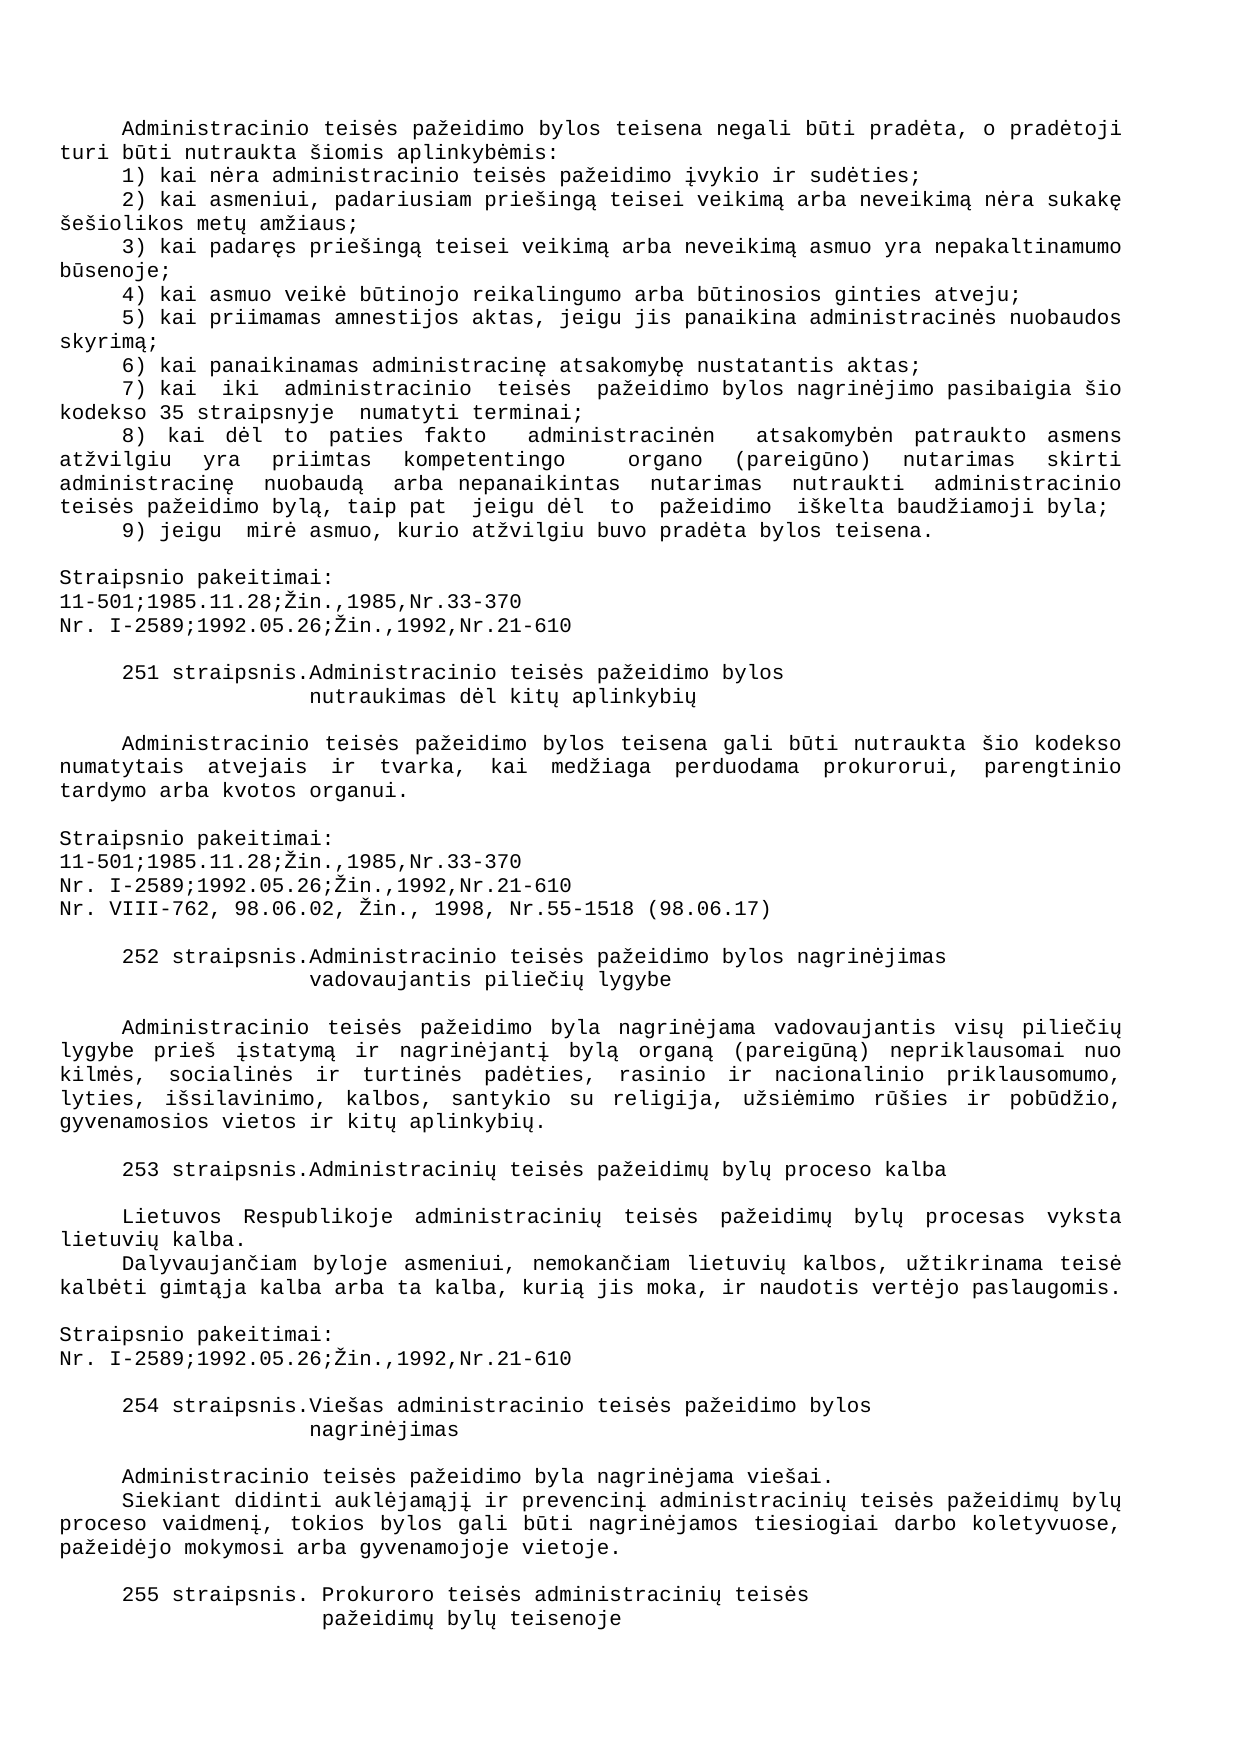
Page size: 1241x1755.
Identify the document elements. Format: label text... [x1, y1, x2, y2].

text nagrinėjimas [59, 1419, 1122, 1442]
text Dalyvaujančiam byloje asmeniui, nemokančiam lietuvių kalbos, užtikrinama teisė kalbėti gimtąja kalba arba ta kalba, kurią jis moka, ir naudotis vertėjo paslaugomis. [59, 1253, 1122, 1300]
text Nr. I-2589;1992.05.26;Žin.,1992,Nr.21-610 [59, 1348, 1122, 1371]
text 11-501;1985.11.28;Žin.,1985,Nr.33-370 [59, 591, 1122, 615]
text 253 straipsnis.Administracinių teisės pažeidimų bylų proceso kalba [59, 1158, 1122, 1182]
text Administracinio teisės pažeidimo bylos teisena negali būti pradėta, o pradėtoji turi būti nutraukta šiomis aplinkybėmis: [59, 118, 1122, 165]
text 11-501;1985.11.28;Žin.,1985,Nr.33-370 [59, 851, 1122, 875]
text 254 straipsnis.Viešas administracinio teisės pažeidimo bylos [59, 1395, 1122, 1419]
text 7) kai iki administracinio teisės pažeidimo bylos nagrinėjimo pasibaigia šio kodekso 35 straipsnyje numatyti terminai; [59, 378, 1122, 426]
text Administracinio teisės pažeidimo bylos teisena gali būti nutraukta šio kodekso numatytais atvejais ir tvarka, kai medžiaga perduodama prokurorui, parengtinio tardymo arba kvotos organui. [59, 733, 1122, 804]
text Siekiant didinti auklėjamąjį ir prevencinį administracinių teisės pažeidimų bylų proceso vaidmenį, tokios bylos gali būti nagrinėjamos tiesiogiai darbo koletyvuose, pažeidėjo mokymosi arba gyvenamojoje vietoje. [59, 1489, 1122, 1561]
text 255 straipsnis. Prokuroro teisės administracinių teisės [59, 1584, 1122, 1608]
text 252 straipsnis.Administracinio teisės pažeidimo bylos nagrinėjimas [59, 946, 1122, 969]
text Administracinio teisės pažeidimo byla nagrinėjama vadovaujantis visų piliečių lygybe prieš įstatymą ir nagrinėjantį bylą organą (pareigūną) nepriklausomai nuo kilmės, socialinės ir turtinės padėties, rasinio ir nacionalinio priklausomumo, lyties, išsilavinimo, kalbos, santykio su religija, užsiėmimo rūšies ir pobūdžio, gyvenamosios vietos ir kitų aplinkybių. [59, 1017, 1122, 1135]
text Administracinio teisės pažeidimo byla nagrinėjama viešai. [59, 1466, 1122, 1489]
text 251 straipsnis.Administracinio teisės pažeidimo bylos [59, 662, 1122, 686]
text Lietuvos Respublikoje administracinių teisės pažeidimų bylų procesas vyksta lietuvių kalba. [59, 1206, 1122, 1253]
text 8) kai dėl to paties fakto administracinėn atsakomybėn patraukto asmens atžvilgiu yra priimtas kompetentingo organo (pareigūno) nutarimas skirti administracinę nuobaudą arba nepanaikintas nutarimas nutraukti administracinio teisės pažeidimo bylą, taip pat jeigu dėl to pažeidimo iškelta baudžiamoji byla; [59, 426, 1122, 520]
text vadovaujantis piliečių lygybe [59, 969, 1122, 993]
text 1) kai nėra administracinio teisės pažeidimo įvykio ir sudėties; [59, 165, 1122, 189]
text Straipsnio pakeitimai: [59, 827, 1122, 851]
text 6) kai panaikinamas administracinę atsakomybę nustatantis aktas; [59, 354, 1122, 378]
text pažeidimų bylų teisenoje [59, 1608, 1122, 1631]
text Straipsnio pakeitimai: [59, 567, 1122, 591]
text Straipsnio pakeitimai: [59, 1324, 1122, 1348]
text Nr. I-2589;1992.05.26;Žin.,1992,Nr.21-610 [59, 615, 1122, 638]
text 9) jeigu mirė asmuo, kurio atžvilgiu buvo pradėta bylos teisena. [59, 520, 1122, 544]
text Nr. I-2589;1992.05.26;Žin.,1992,Nr.21-610 [59, 875, 1122, 898]
text 4) kai asmuo veikė būtinojo reikalingumo arba būtinosios ginties atveju; [59, 284, 1122, 307]
text Nr. VIII-762, 98.06.02, Žin., 1998, Nr.55-1518 (98.06.17) [59, 898, 1122, 922]
text 2) kai asmeniui, padariusiam priešingą teisei veikimą arba neveikimą nėra sukakę šešiolikos metų amžiaus; [59, 189, 1122, 236]
text nutraukimas dėl kitų aplinkybių [59, 686, 1122, 709]
text 5) kai priimamas amnestijos aktas, jeigu jis panaikina administracinės nuobaudos skyrimą; [59, 307, 1122, 354]
text 3) kai padaręs priešingą teisei veikimą arba neveikimą asmuo yra nepakaltinamumo būsenoje; [59, 236, 1122, 284]
